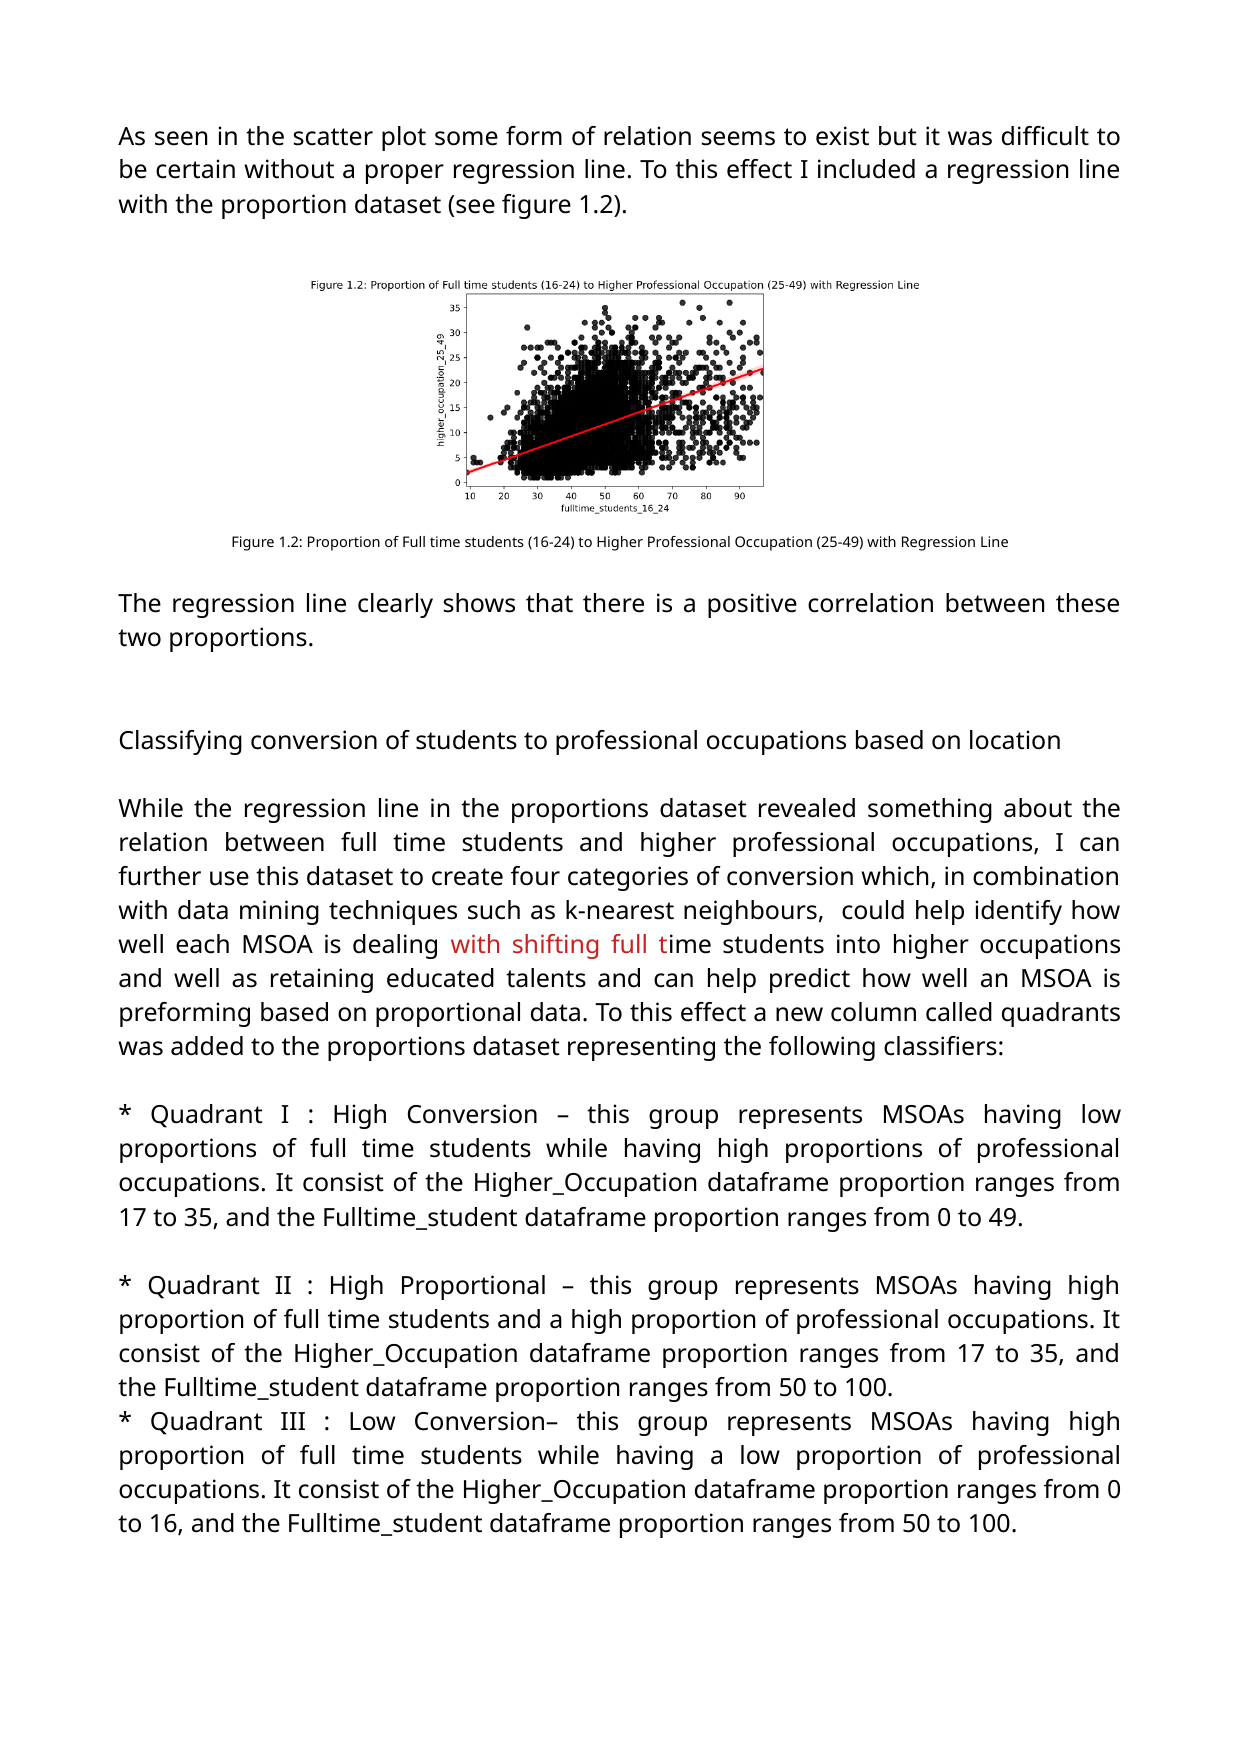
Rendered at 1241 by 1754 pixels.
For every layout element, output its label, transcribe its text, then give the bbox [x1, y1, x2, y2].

text The regression line clearly shows that there is a positive correlation between these two proportions. [118, 586, 1122, 654]
text Figure 1.2: Proportion of Full time students (16-24) to Higher Professional Occupation (25-49) with Regression Line [118, 254, 1122, 552]
text As seen in the scatter plot some form of relation seems to exist but it was difficult to be certain without a proper regression line. To this effect I included a regression line with the proportion dataset (see figure 1.2). [118, 118, 1122, 220]
text While the regression line in the proportions dataset revealed something about the relation between full time students and higher professional occupations, I can further use this dataset to create four categories of conversion which, in combination with data mining techniques such as k-nearest neighbours, could help identify how well each MSOA is dealing with shifting full time students into higher occupations and well as retaining educated talents and can help predict how well an MSOA is preforming based on proportional data. To this effect a new column called quadrants was added to the proportions dataset representing the following classifiers: [118, 790, 1122, 1063]
text Classifying conversion of students to professional occupations based on location [118, 722, 1122, 756]
text * Quadrant II : High Proportional – this group represents MSOAs having high proportion of full time students and a high proportion of professional occupations. It consist of the Higher_Occupation dataframe proportion ranges from 17 to 35, and the Fulltime_student dataframe proportion ranges from 50 to 100. [118, 1267, 1122, 1403]
text * Quadrant I : High Conversion – this group represents MSOAs having low proportions of full time students while having high proportions of professional occupations. It consist of the Higher_Occupation dataframe proportion ranges from 17 to 35, and the Fulltime_student dataframe proportion ranges from 0 to 49. [118, 1097, 1122, 1233]
text * Quadrant III : Low Conversion– this group represents MSOAs having high proportion of full time students while having a low proportion of professional occupations. It consist of the Higher_Occupation dataframe proportion ranges from 0 to 16, and the Fulltime_student dataframe proportion ranges from 50 to 100. [118, 1403, 1122, 1540]
picture [305, 254, 936, 532]
